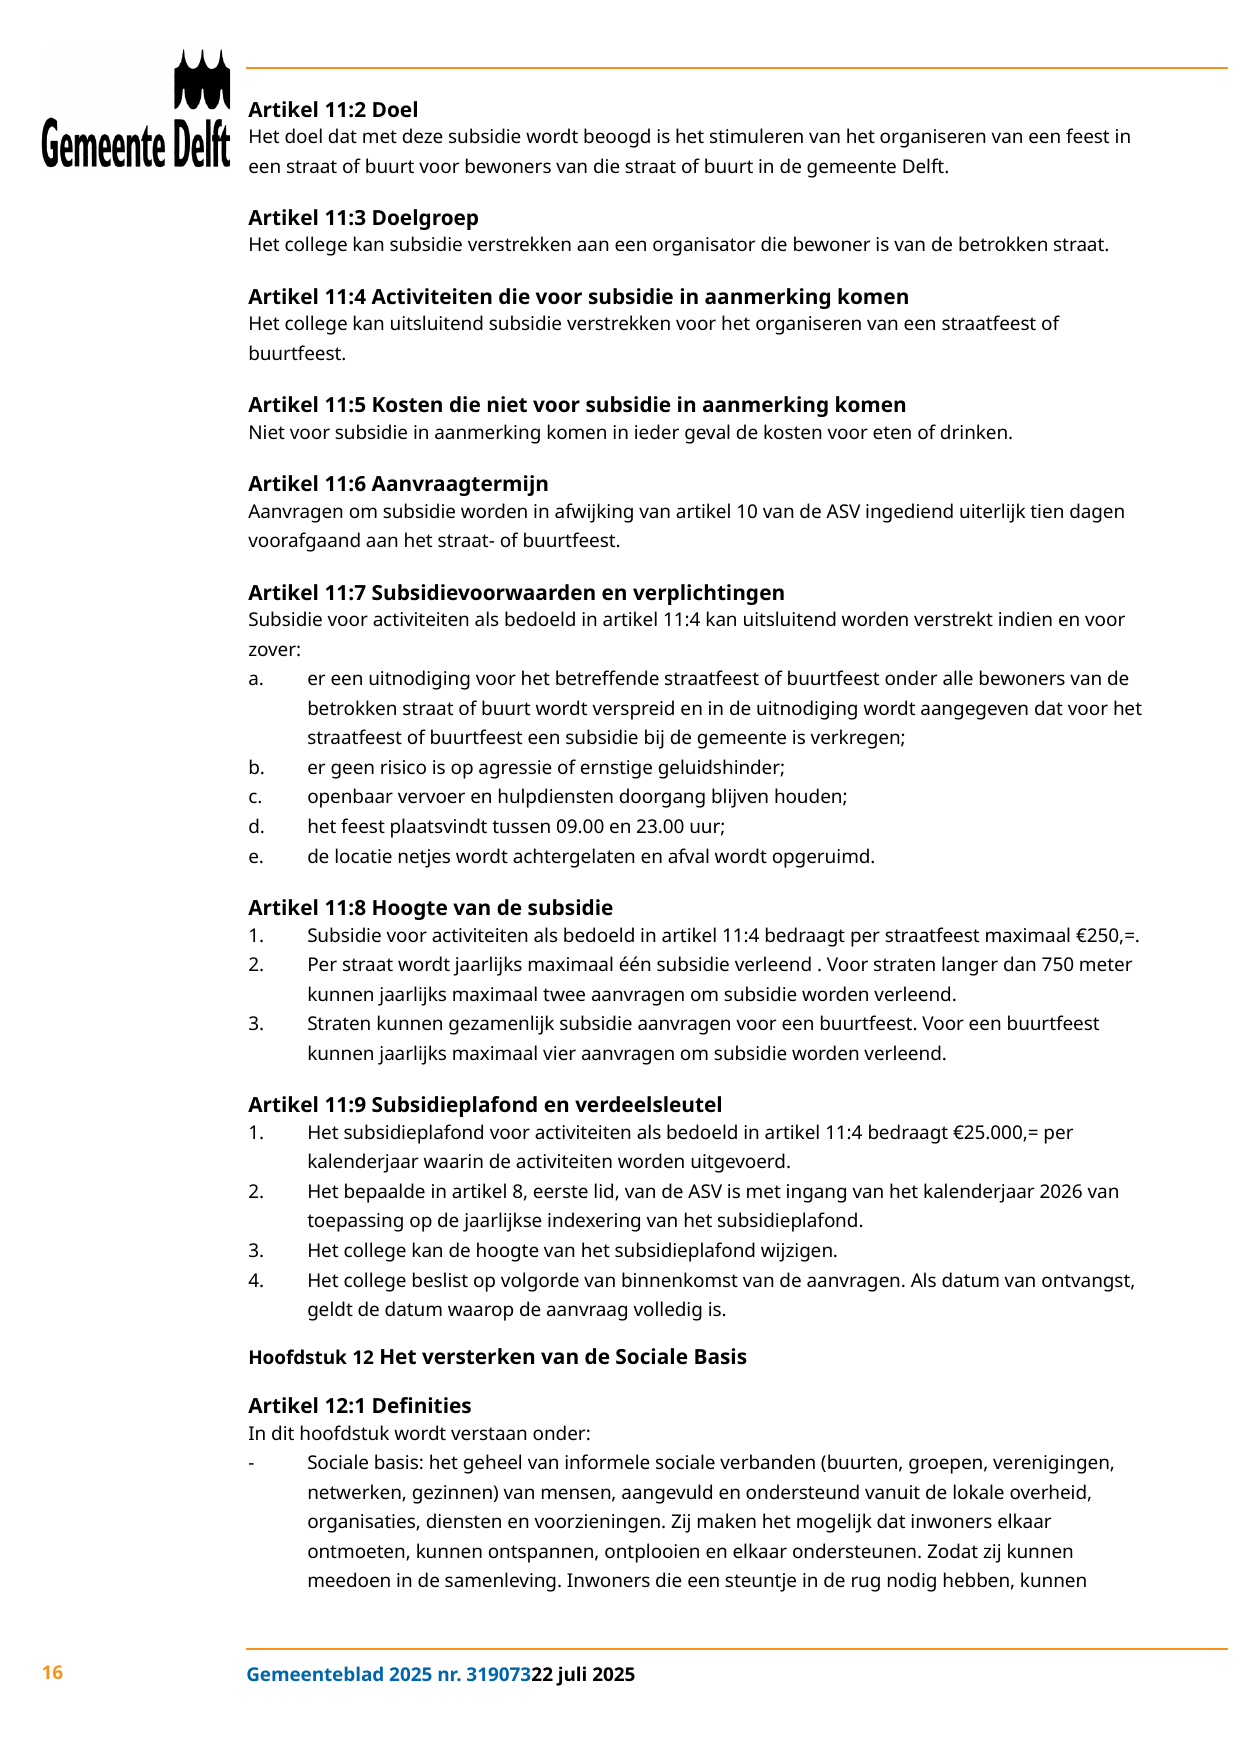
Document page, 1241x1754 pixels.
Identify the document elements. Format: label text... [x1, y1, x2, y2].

text Het college kan uitsluitend subsidie verstrekken voor het organiseren van een straatfeest of buurtfeest. [248, 311, 1152, 366]
list Subsidie voor activiteiten als bedoeld in artikel 11:4 bedraagt per straatfeest maximaal €250,=. [248, 922, 1152, 947]
list Het college beslist op volgorde van binnenkomst van de aanvragen. Als datum van ontvangst, geldt de datum waarop de aanvraag volledig is. [248, 1267, 1152, 1322]
text Artikel 11:6 Aanvraagtermijn [248, 469, 1152, 498]
text Niet voor subsidie in aanmerking komen in ieder geval de kosten voor eten of drinken. [248, 419, 1152, 445]
text In dit hoofdstuk wordt verstaan onder: [248, 1420, 1152, 1446]
text Artikel 11:5 Kosten die niet voor subsidie in aanmerking komen [248, 391, 1152, 419]
text Hoofdstuk 12 Het versterken van de Sociale Basis [248, 1342, 1152, 1371]
picture [41, 47, 231, 172]
list er geen risico is op agressie of ernstige geluidshinder; [248, 754, 1152, 780]
list Sociale basis: het geheel van informele sociale verbanden (buurten, groepen, verenigingen, netwerken, gezinnen) van mensen, aangevuld en ondersteund vanuit de lokale overheid, organisaties, diensten en voorzieningen. Zij maken het mogelijk dat inwoners elkaar ontmoeten, kunnen ontspannen, ontplooien en elkaar ondersteunen. Zodat zij kunnen meedoen in de samenleving. Inwoners die een steuntje in de rug nodig hebben, kunnen [248, 1449, 1152, 1593]
text Artikel 11:2 Doel [248, 95, 1152, 123]
text Artikel 11:3 Doelgroep [248, 203, 1152, 232]
list Straten kunnen gezamenlijk subsidie aanvragen voor een buurtfeest. Voor een buurtfeest kunnen jaarlijks maximaal vier aanvragen om subsidie worden verleend. [248, 1011, 1152, 1066]
list Per straat wordt jaarlijks maximaal één subsidie verleend . Voor straten langer dan 750 meter kunnen jaarlijks maximaal twee aanvragen om subsidie worden verleend. [248, 951, 1152, 1007]
text Aanvragen om subsidie worden in afwijking van artikel 10 van de ASV ingediend uiterlijk tien dagen voorafgaand aan het straat- of buurtfeest. [248, 498, 1152, 553]
text Artikel 12:1 Definities [248, 1391, 1152, 1420]
text Subsidie voor activiteiten als bedoeld in artikel 11:4 kan uitsluitend worden verstrekt indien en voor zover: [248, 606, 1152, 662]
list Het college kan de hoogte van het subsidieplafond wijzigen. [248, 1237, 1152, 1263]
text Artikel 11:9 Subsidieplafond en verdeelsleutel [248, 1091, 1152, 1119]
text Artikel 11:4 Activiteiten die voor subsidie in aanmerking komen [248, 282, 1152, 311]
text Artikel 11:7 Subsidievoorwaarden en verplichtingen [248, 578, 1152, 606]
text Artikel 11:8 Hoogte van de subsidie [248, 893, 1152, 922]
list Het bepaalde in artikel 8, eerste lid, van de ASV is met ingang van het kalenderjaar 2026 van toepassing op de jaarlijkse indexering van het subsidieplafond. [248, 1178, 1152, 1233]
list openbaar vervoer en hulpdiensten doorgang blijven houden; [248, 784, 1152, 809]
list het feest plaatsvindt tussen 09.00 en 23.00 uur; [248, 813, 1152, 839]
list er een uitnodiging voor het betreffende straatfeest of buurtfeest onder alle bewoners van de betrokken straat of buurt wordt verspreid en in de uitnodiging wordt aangegeven dat voor het straatfeest of buurtfeest een subsidie bij de gemeente is verkregen; [248, 665, 1152, 750]
text Het doel dat met deze subsidie wordt beoogd is het stimuleren van het organiseren van een feest in een straat of buurt voor bewoners van die straat of buurt in de gemeente Delft. [248, 123, 1152, 178]
list Het subsidieplafond voor activiteiten als bedoeld in artikel 11:4 bedraagt €25.000,= per kalenderjaar waarin de activiteiten worden uitgevoerd. [248, 1119, 1152, 1174]
text Het college kan subsidie verstrekken aan een organisator die bewoner is van de betrokken straat. [248, 232, 1152, 257]
list de locatie netjes wordt achtergelaten en afval wordt opgeruimd. [248, 843, 1152, 869]
